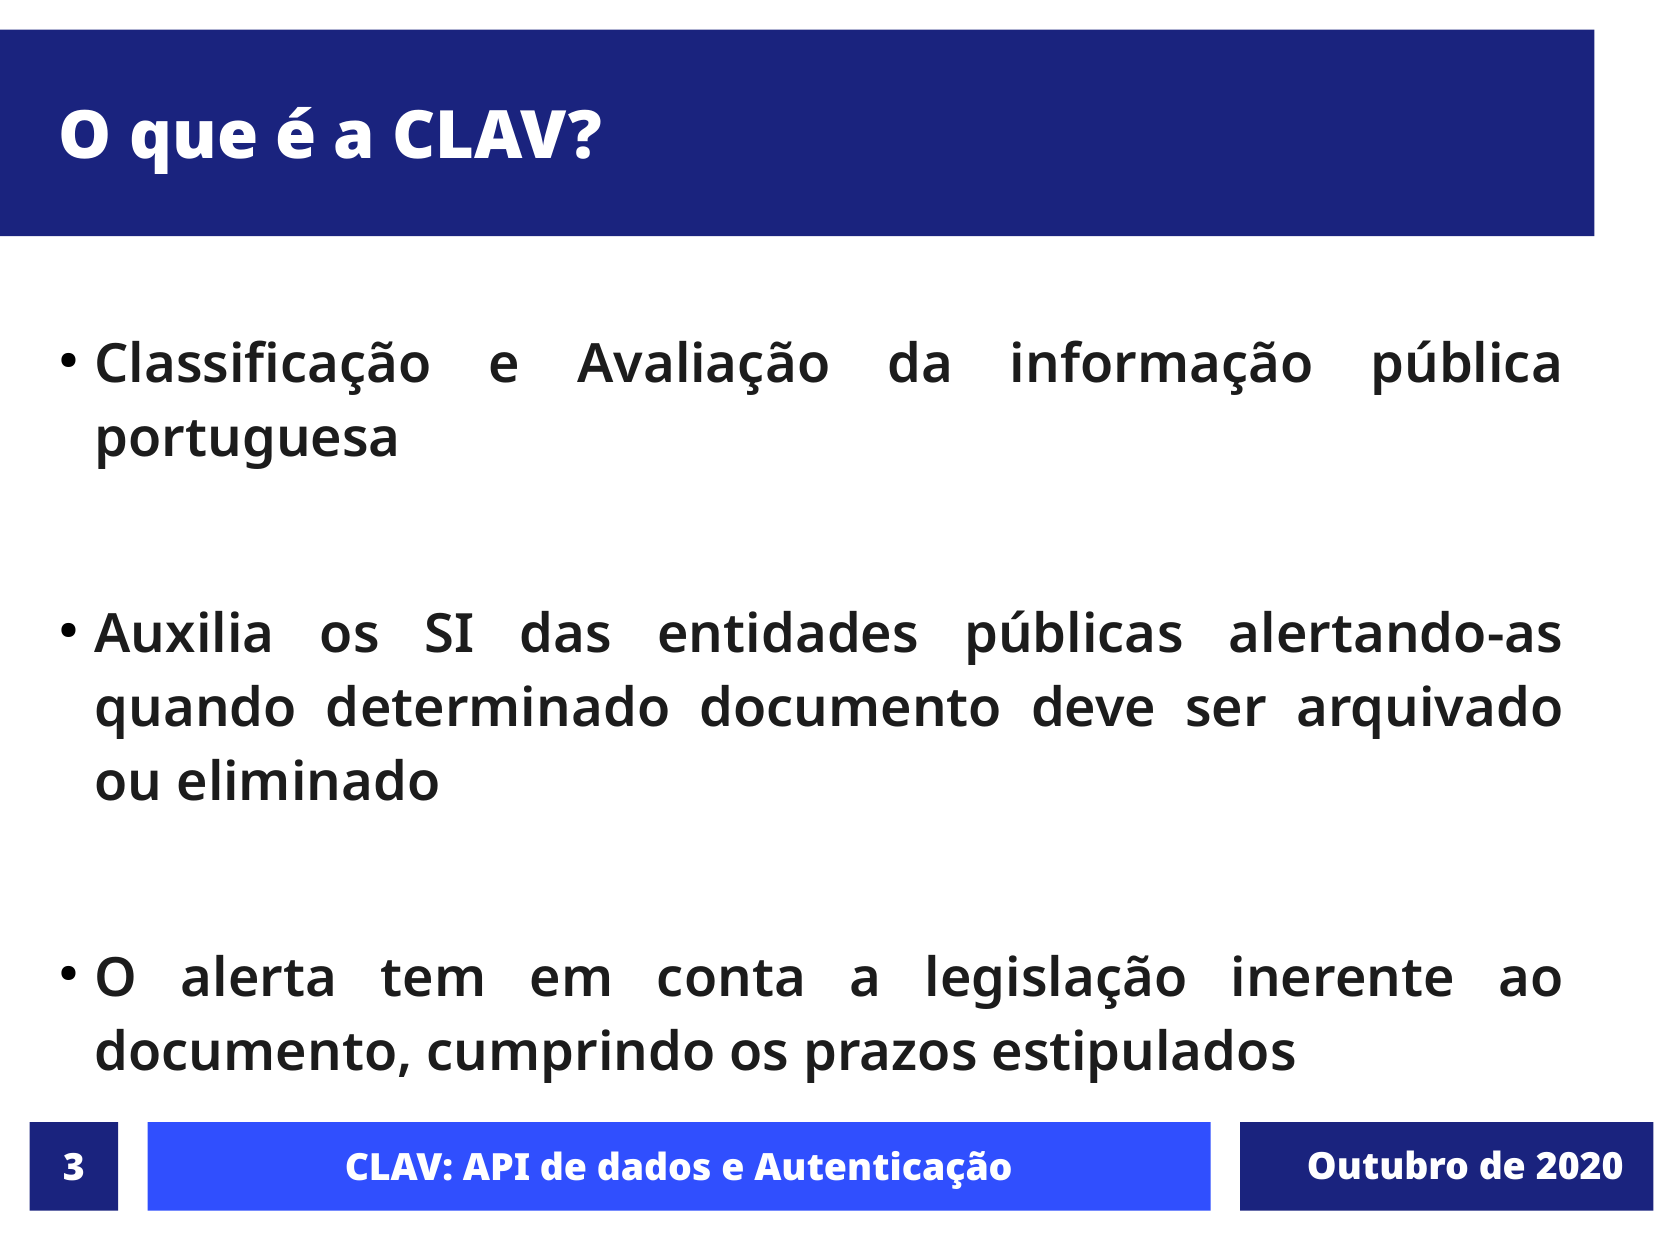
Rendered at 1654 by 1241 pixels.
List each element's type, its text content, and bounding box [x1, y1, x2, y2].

list Classificação e Avaliação da informação pública portuguesa Auxilia os SI das entidades públicas alertando-as quando determinado documento deve ser arquivado ou eliminado O alerta tem em conta a legislação inerente ao documento, cumprindo os prazos estipulados [59, 324, 1565, 1093]
title O que é a CLAV? [59, 59, 1595, 207]
